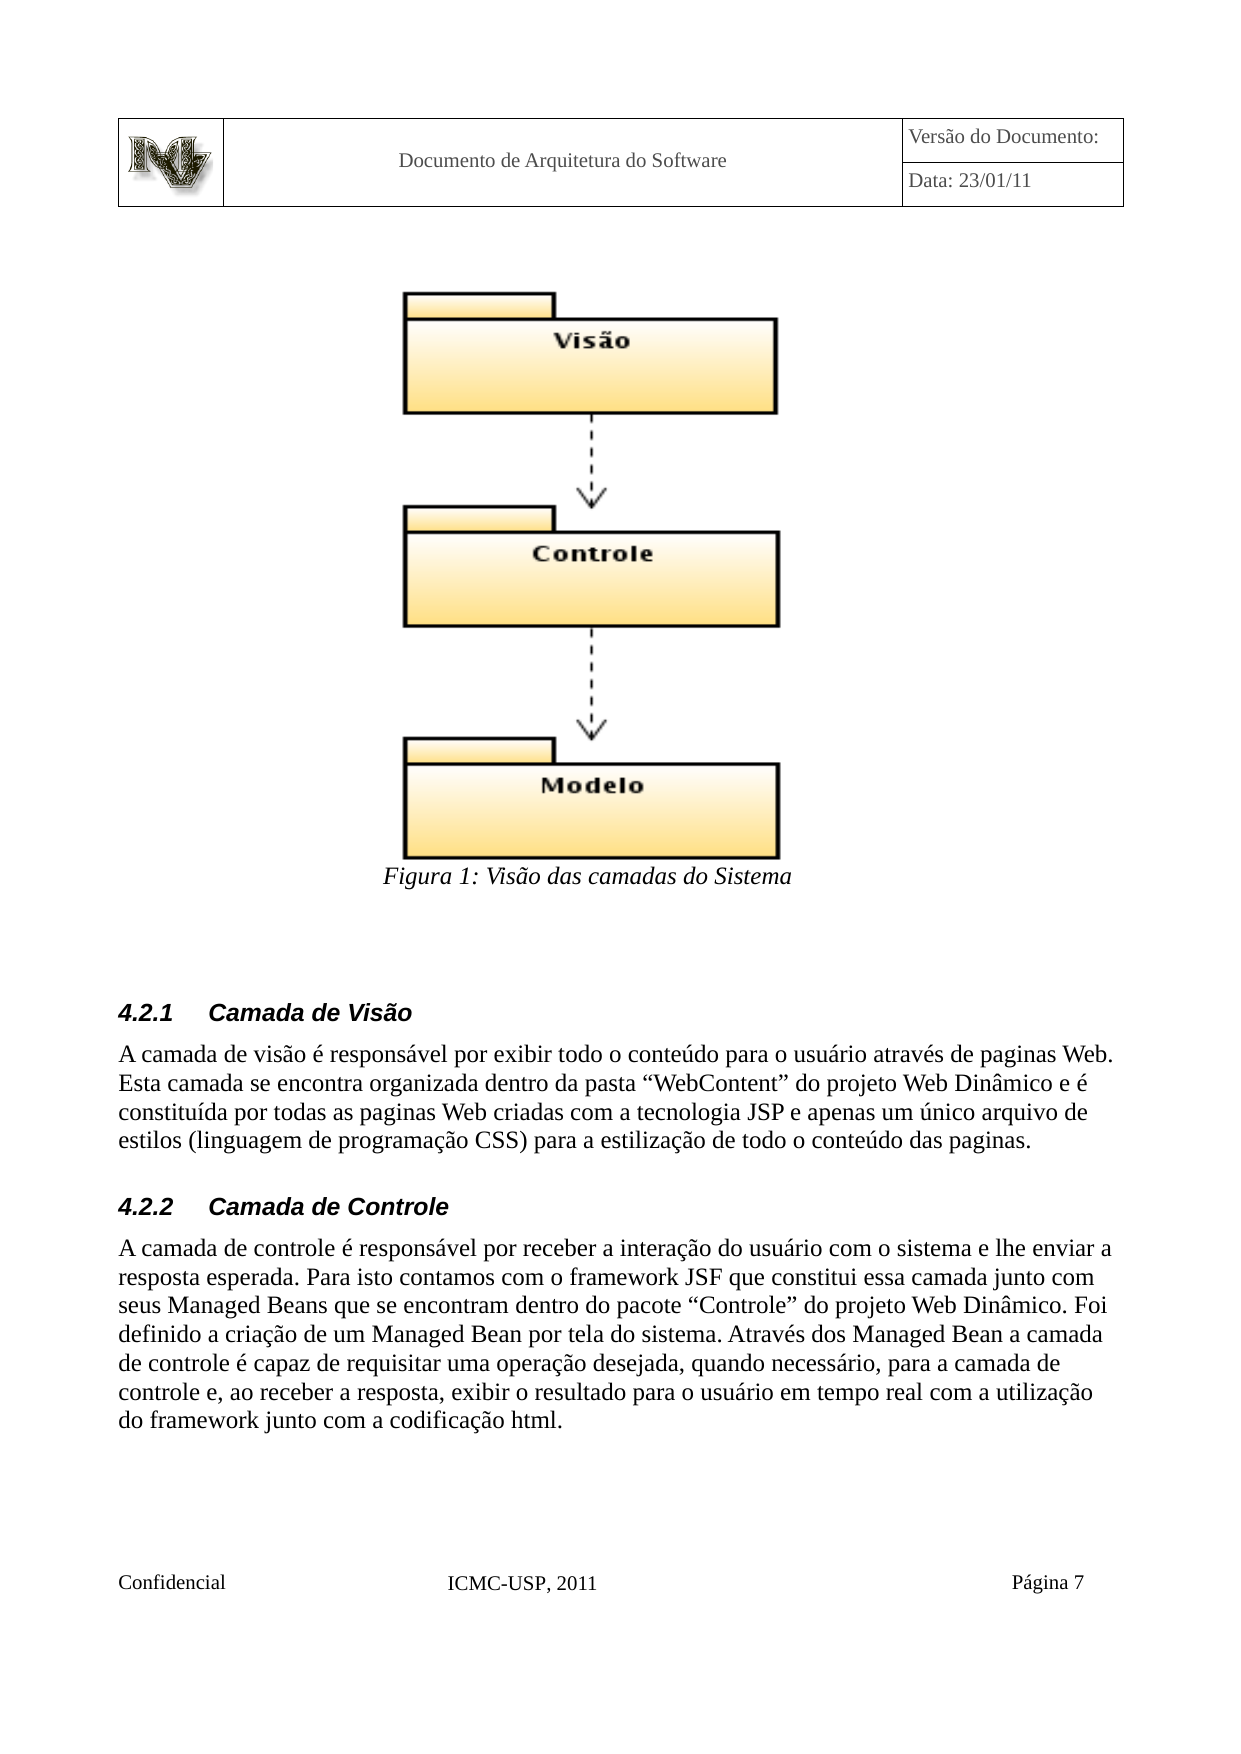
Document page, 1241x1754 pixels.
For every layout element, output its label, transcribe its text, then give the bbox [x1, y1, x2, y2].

picture [123, 125, 214, 200]
text Figura 1: Visão das camadas do Sistema [383, 277, 822, 889]
text A camada de controle é responsável por receber a interação do usuário com o sistema e lhe enviar a resposta esperada. Para isto contamos com o framework JSF que constitui essa camada junto com seus Managed Beans que se encontram dentro do pacote “Controle” do projeto Web Dinâmico. Foi definido a criação de um Managed Bean por tela do sistema. Através dos Managed Bean a camada de controle é capaz de requisitar uma operação desejada, quando necessário, para a camada de controle e, ao receber a resposta, exibir o resultado para o usuário em tempo real com a utilização do framework junto com a codificação html. [118, 1233, 1122, 1434]
subtitle Camada de Controle [118, 1192, 1122, 1220]
subtitle Camada de Visão [118, 998, 1122, 1027]
text A camada de visão é responsável por exibir todo o conteúdo para o usuário através de paginas Web. Esta camada se encontra organizada dentro da pasta “WebContent” do projeto Web Dinâmico e é constituída por todas as paginas Web criadas com a tecnologia JSP e apenas um único arquivo de estilos (linguagem de programação CSS) para a estilização de todo o conteúdo das paginas. [118, 1039, 1122, 1154]
